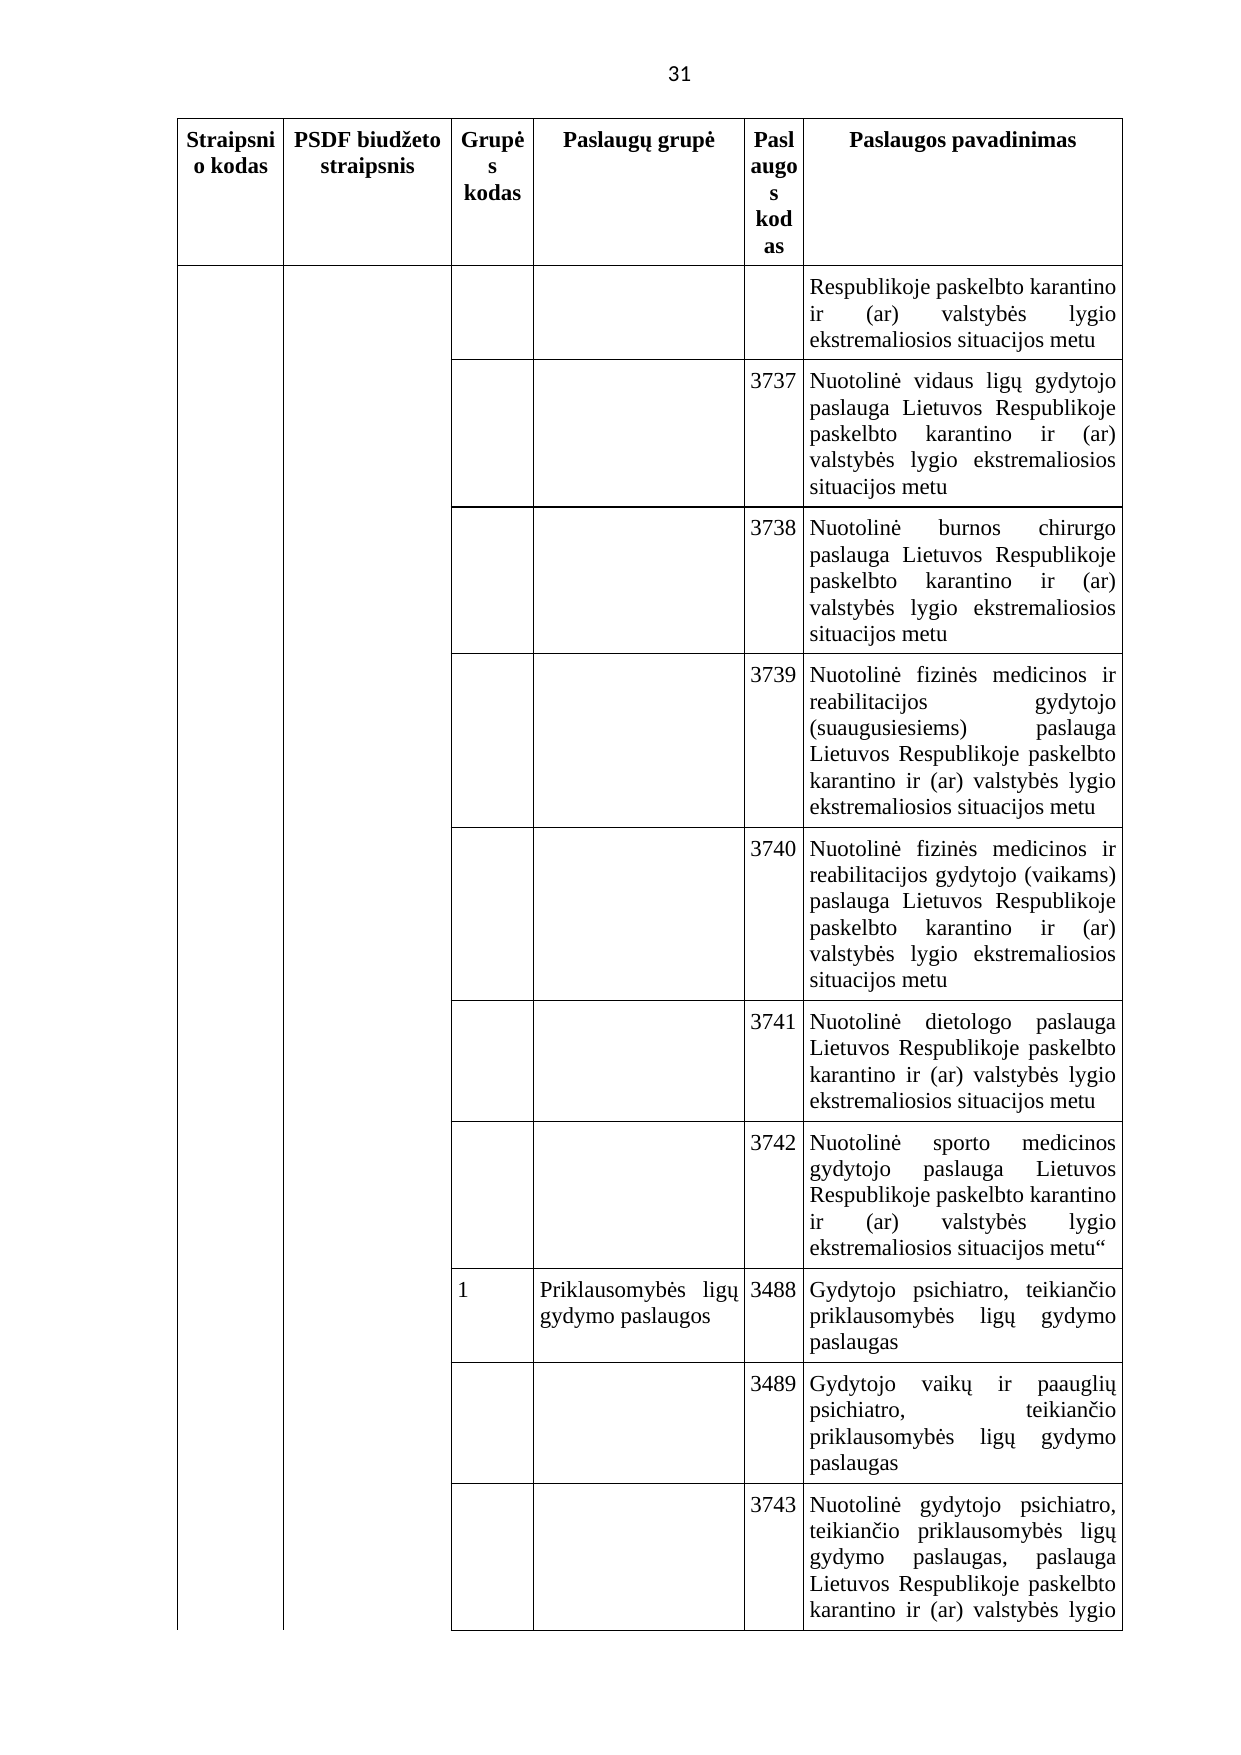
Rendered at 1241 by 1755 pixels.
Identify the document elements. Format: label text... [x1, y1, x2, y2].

table_header Paslaugų grupė [534, 119, 744, 265]
table_cell 3742 [745, 1122, 803, 1268]
table_cell 3741 [745, 1001, 803, 1121]
table_cell [452, 654, 533, 827]
table_cell [284, 266, 451, 359]
table_cell 3739 [745, 654, 803, 827]
table_header Paslaugos pavadinimas [804, 119, 1122, 265]
table_cell [284, 827, 451, 1000]
table_cell [178, 1362, 283, 1482]
table_cell 3489 [745, 1363, 803, 1482]
table_cell Nuotolinė fizinės medicinos ir reabilitacijos gydytojo (vaikams) paslauga Lietuvos Respublikoje paskelbto karantino ir (ar) valstybės lygio ekstremaliosios situacijos metu [804, 828, 1122, 1000]
table_cell [452, 508, 533, 653]
table_cell [284, 1000, 451, 1121]
table_cell [284, 1483, 451, 1629]
table_cell [534, 1363, 744, 1482]
table_header Straipsnio kodas [178, 119, 283, 265]
table_cell [452, 828, 533, 1000]
table_cell [534, 266, 744, 359]
table_cell [534, 1484, 744, 1629]
table_cell 3738 [745, 508, 803, 653]
table_cell Nuotolinė fizinės medicinos ir reabilitacijos gydytojo (suaugusiesiems) paslauga Lietuvos Respublikoje paskelbto karantino ir (ar) valstybės lygio ekstremaliosios situacijos metu [804, 654, 1122, 827]
table_cell [284, 1268, 451, 1362]
table_cell [452, 1001, 533, 1121]
table_cell [452, 360, 533, 506]
table_header Grupės kodas [452, 119, 533, 265]
table_cell [178, 1268, 283, 1362]
table_cell [178, 359, 283, 506]
table_cell Nuotolinė burnos chirurgo paslauga Lietuvos Respublikoje paskelbto karantino ir (ar) valstybės lygio ekstremaliosios situacijos metu [804, 508, 1122, 653]
table_cell [534, 360, 744, 506]
table_cell [284, 506, 451, 653]
table_cell 3488 [745, 1269, 803, 1362]
table_cell Nuotolinė sporto medicinos gydytojo paslauga Lietuvos Respublikoje paskelbto karantino ir (ar) valstybės lygio ekstremaliosios situacijos metu“ [804, 1122, 1122, 1268]
table_cell [178, 1483, 283, 1629]
table_cell Priklausomybės ligų gydymo paslaugos [534, 1269, 744, 1362]
table_cell [452, 1363, 533, 1482]
table_header Paslaugos kodas [745, 119, 803, 265]
table_cell [534, 654, 744, 827]
table_cell 1 [452, 1269, 533, 1362]
table_cell [178, 506, 283, 653]
table_cell [534, 828, 744, 1000]
table_cell [745, 266, 803, 359]
table_cell [178, 653, 283, 827]
table_cell [284, 1362, 451, 1482]
table_cell Nuotolinė vidaus ligų gydytojo paslauga Lietuvos Respublikoje paskelbto karantino ir (ar) valstybės lygio ekstremaliosios situacijos metu [804, 360, 1122, 506]
table_cell [178, 266, 283, 359]
table_cell 3737 [745, 360, 803, 506]
table_cell [452, 1484, 533, 1629]
table_cell [534, 1122, 744, 1268]
table_cell Nuotolinė dietologo paslauga Lietuvos Respublikoje paskelbto karantino ir (ar) valstybės lygio ekstremaliosios situacijos metu [804, 1001, 1122, 1121]
table_cell Gydytojo vaikų ir paauglių psichiatro, teikiančio priklausomybės ligų gydymo paslaugas [804, 1363, 1122, 1482]
table_cell Nuotolinė gydytojo psichiatro, teikiančio priklausomybės ligų gydymo paslaugas, paslauga Lietuvos Respublikoje paskelbto karantino ir (ar) valstybės lygio [804, 1484, 1122, 1629]
table_cell 3743 [745, 1484, 803, 1629]
table_cell [534, 508, 744, 653]
table_cell [284, 359, 451, 506]
table_cell [178, 827, 283, 1000]
table_cell [284, 1121, 451, 1268]
table_cell Gydytojo psichiatro, teikiančio priklausomybės ligų gydymo paslaugas [804, 1269, 1122, 1362]
table_cell [178, 1000, 283, 1121]
table_cell [452, 1122, 533, 1268]
table_cell [284, 653, 451, 827]
table_header PSDF biudžeto straipsnis [284, 119, 451, 265]
table_cell Respublikoje paskelbto karantino ir (ar) valstybės lygio ekstremaliosios situacijos metu [804, 266, 1122, 359]
table_cell [452, 266, 533, 359]
table_cell 3740 [745, 828, 803, 1000]
table_cell [534, 1001, 744, 1121]
table_cell [178, 1121, 283, 1268]
